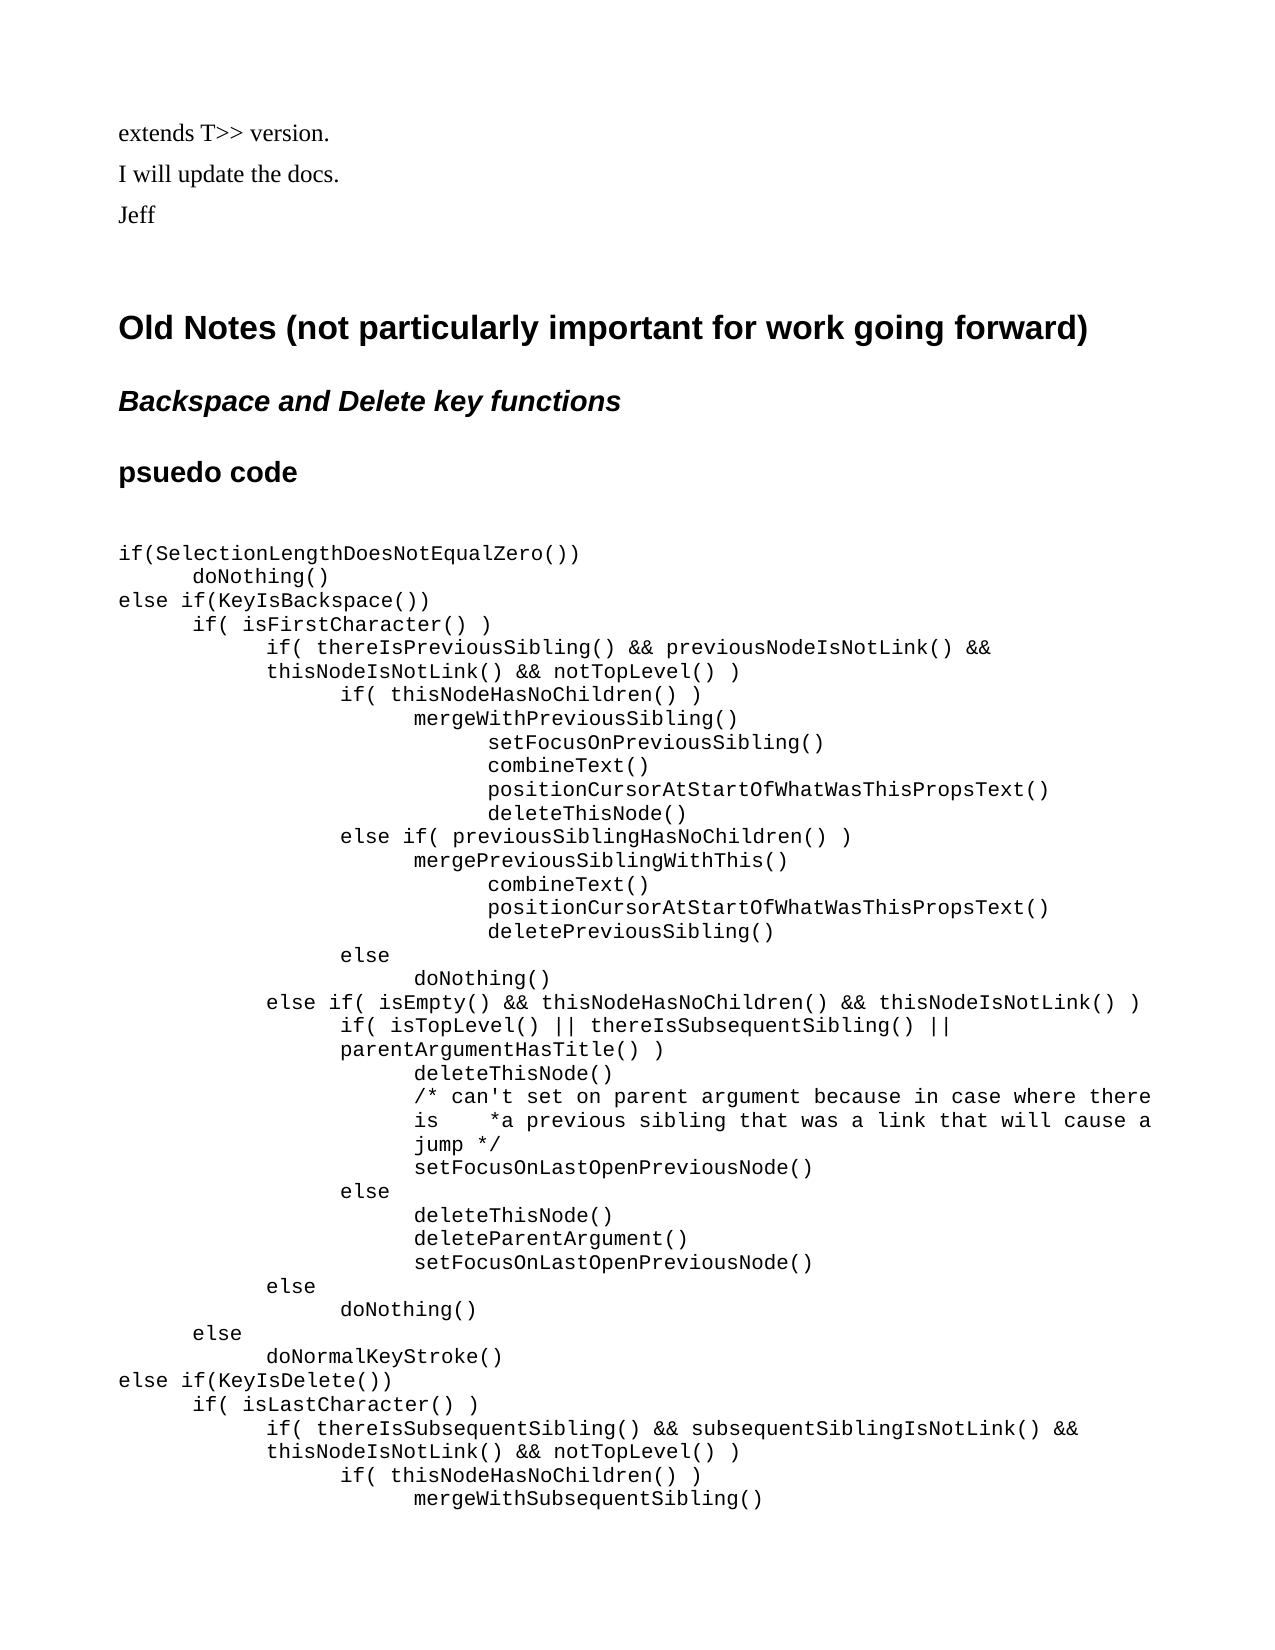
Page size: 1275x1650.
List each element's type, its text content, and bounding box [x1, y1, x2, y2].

text positionCursorAtStartOfWhatWasThisPropsText() [487, 779, 1157, 803]
text extends T>> version. [118, 118, 1157, 147]
text mergeWithPreviousSibling() [413, 708, 1157, 732]
text else [266, 1276, 1157, 1299]
text deleteParentArgument() [413, 1228, 1157, 1252]
text deleteThisNode() [413, 1063, 1157, 1086]
text doNormalKeyStroke() [266, 1347, 1157, 1370]
text else if( previousSiblingHasNoChildren() ) [340, 826, 1157, 850]
text positionCursorAtStartOfWhatWasThisPropsText() [487, 897, 1157, 921]
subtitle Old Notes (not particularly important for work going forward) [118, 308, 1157, 347]
text thisNodeIsNotLink() && notTopLevel() ) [266, 1441, 1157, 1465]
text combineText() [487, 755, 1157, 779]
text doNothing() [340, 1299, 1157, 1323]
text if( isFirstCharacter() ) [192, 613, 1157, 637]
text doNothing() [192, 566, 1157, 590]
text else if(KeyIsDelete()) [118, 1370, 1157, 1394]
text /* can't set on parent argument because in case where there is *a previous sibling that was a link that will cause a jump */ [413, 1086, 1157, 1157]
text if( thisNodeHasNoChildren() ) [340, 684, 1157, 708]
text if( thisNodeHasNoChildren() ) [340, 1465, 1157, 1488]
text Jeff [118, 201, 1157, 229]
text setFocusOnPreviousSibling() [487, 732, 1157, 755]
text deleteThisNode() [413, 1205, 1157, 1228]
text else [192, 1323, 1157, 1347]
subtitle Backspace and Delete key functions [118, 384, 1157, 418]
text I will update the docs. [118, 159, 1157, 188]
text mergePreviousSiblingWithThis() [413, 850, 1157, 874]
text else if( isEmpty() && thisNodeHasNoChildren() && thisNodeIsNotLink() ) [266, 992, 1157, 1016]
text if(SelectionLengthDoesNotEqualZero()) [118, 543, 1157, 566]
text else if(KeyIsBackspace()) [118, 590, 1157, 613]
text if( isTopLevel() || thereIsSubsequentSibling() || parentArgumentHasTitle() ) [340, 1016, 1157, 1063]
text setFocusOnLastOpenPreviousNode() [413, 1252, 1157, 1276]
text else [340, 1181, 1157, 1205]
text else [340, 944, 1157, 968]
text if( thereIsSubsequentSibling() && subsequentSiblingIsNotLink() && [266, 1417, 1157, 1441]
text deletePreviousSibling() [487, 921, 1157, 944]
text if( thereIsPreviousSibling() && previousNodeIsNotLink() && thisNodeIsNotLink() && notTopLevel() ) [266, 637, 1157, 684]
text deleteThisNode() [487, 803, 1157, 826]
text if( isLastCharacter() ) [192, 1394, 1157, 1417]
subtitle psuedo code [118, 455, 1157, 489]
text combineText() [487, 874, 1157, 897]
text doNothing() [413, 968, 1157, 992]
text mergeWithSubsequentSibling() [413, 1488, 1157, 1512]
text setFocusOnLastOpenPreviousNode() [413, 1157, 1157, 1181]
